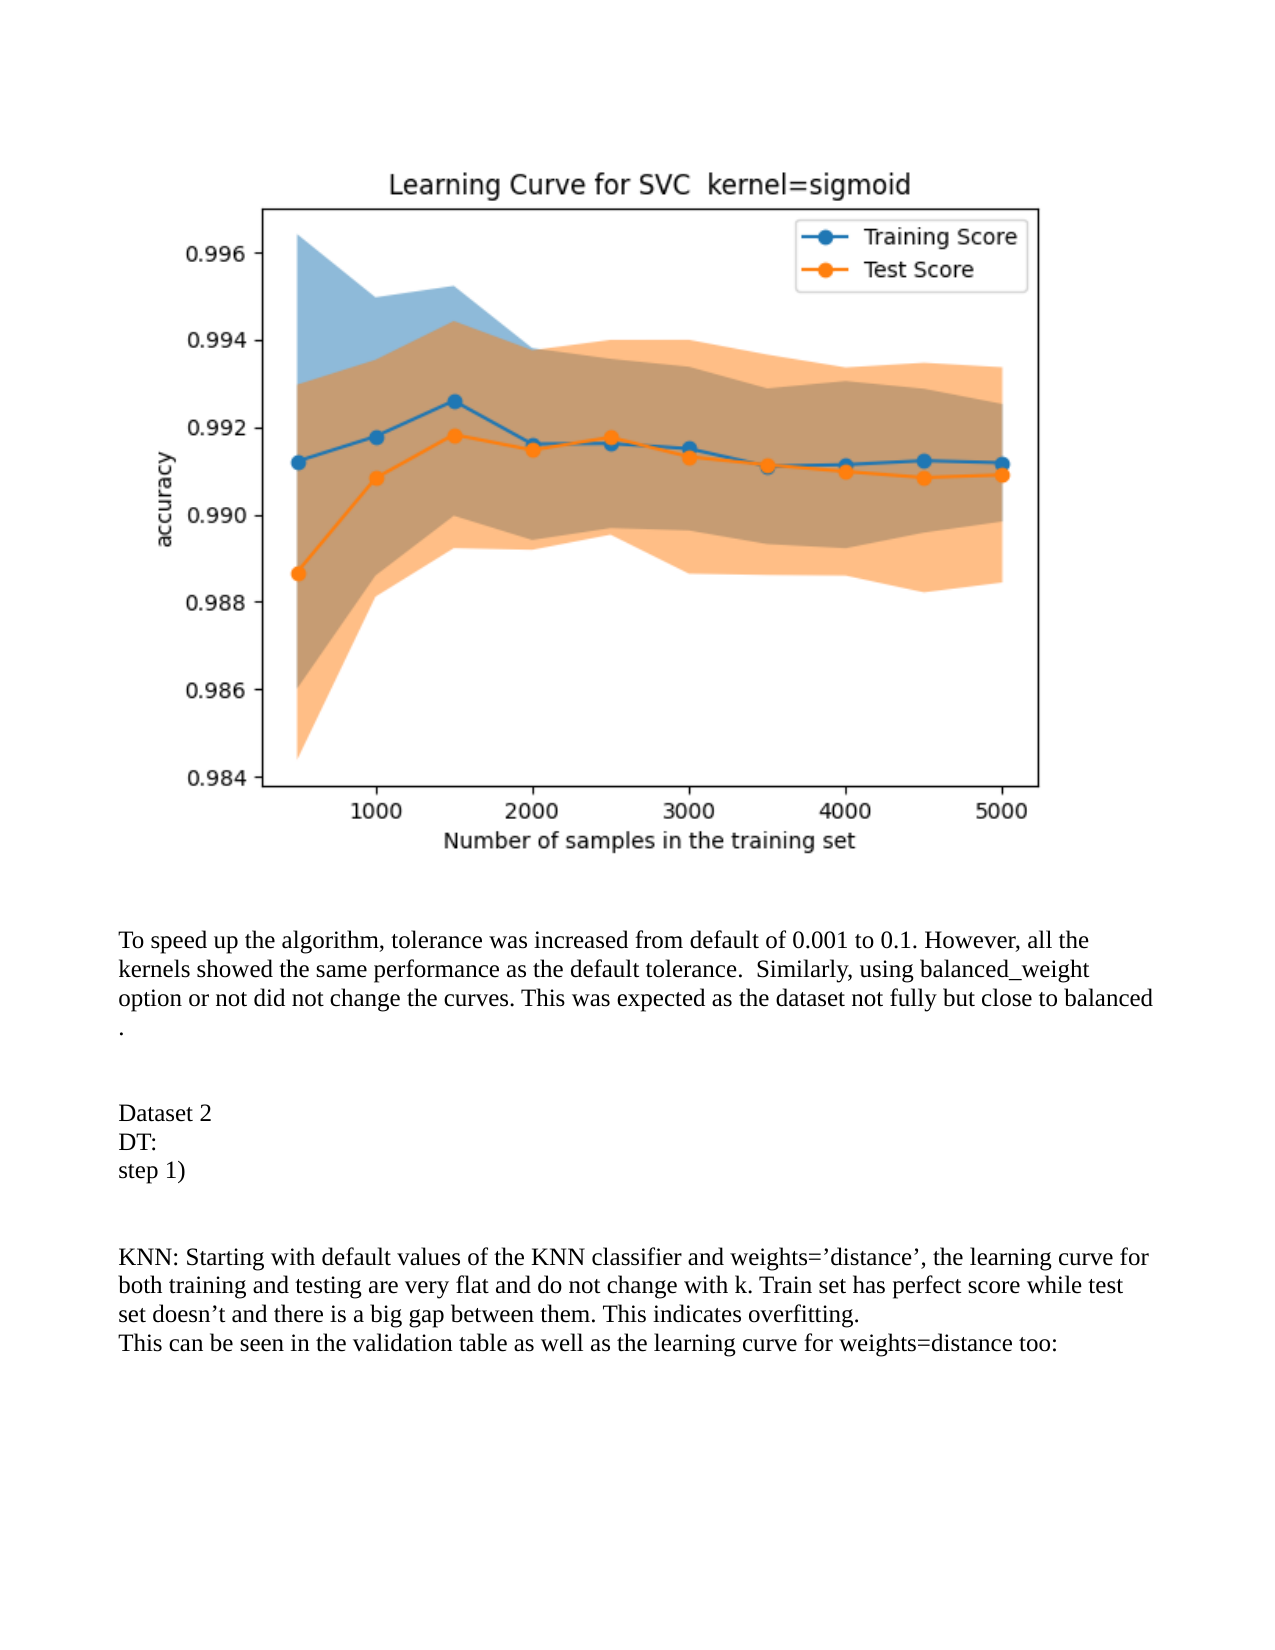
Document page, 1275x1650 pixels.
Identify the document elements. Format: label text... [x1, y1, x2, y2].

text To speed up the algorithm, tolerance was increased from default of 0.001 to 0.1. However, all the kernels showed the same performance as the default tolerance. Similarly, using balanced_weight option or not did not change the curves. This was expected as the dataset not fully but close to balanced . [118, 926, 1157, 1041]
text KNN: Starting with default values of the KNN classifier and weights=’distance’, the learning curve for both training and testing are very flat and do not change with k. Train set has perfect score while test set doesn’t and there is a big gap between them. This indicates overfitting. [118, 1242, 1157, 1328]
text Dataset 2 [118, 1098, 1157, 1127]
picture [137, 118, 1138, 869]
text step 1) [118, 1156, 1157, 1184]
text DT: [118, 1127, 1157, 1156]
text This can be seen in the validation table as well as the learning curve for weights=distance too: [118, 1328, 1157, 1357]
